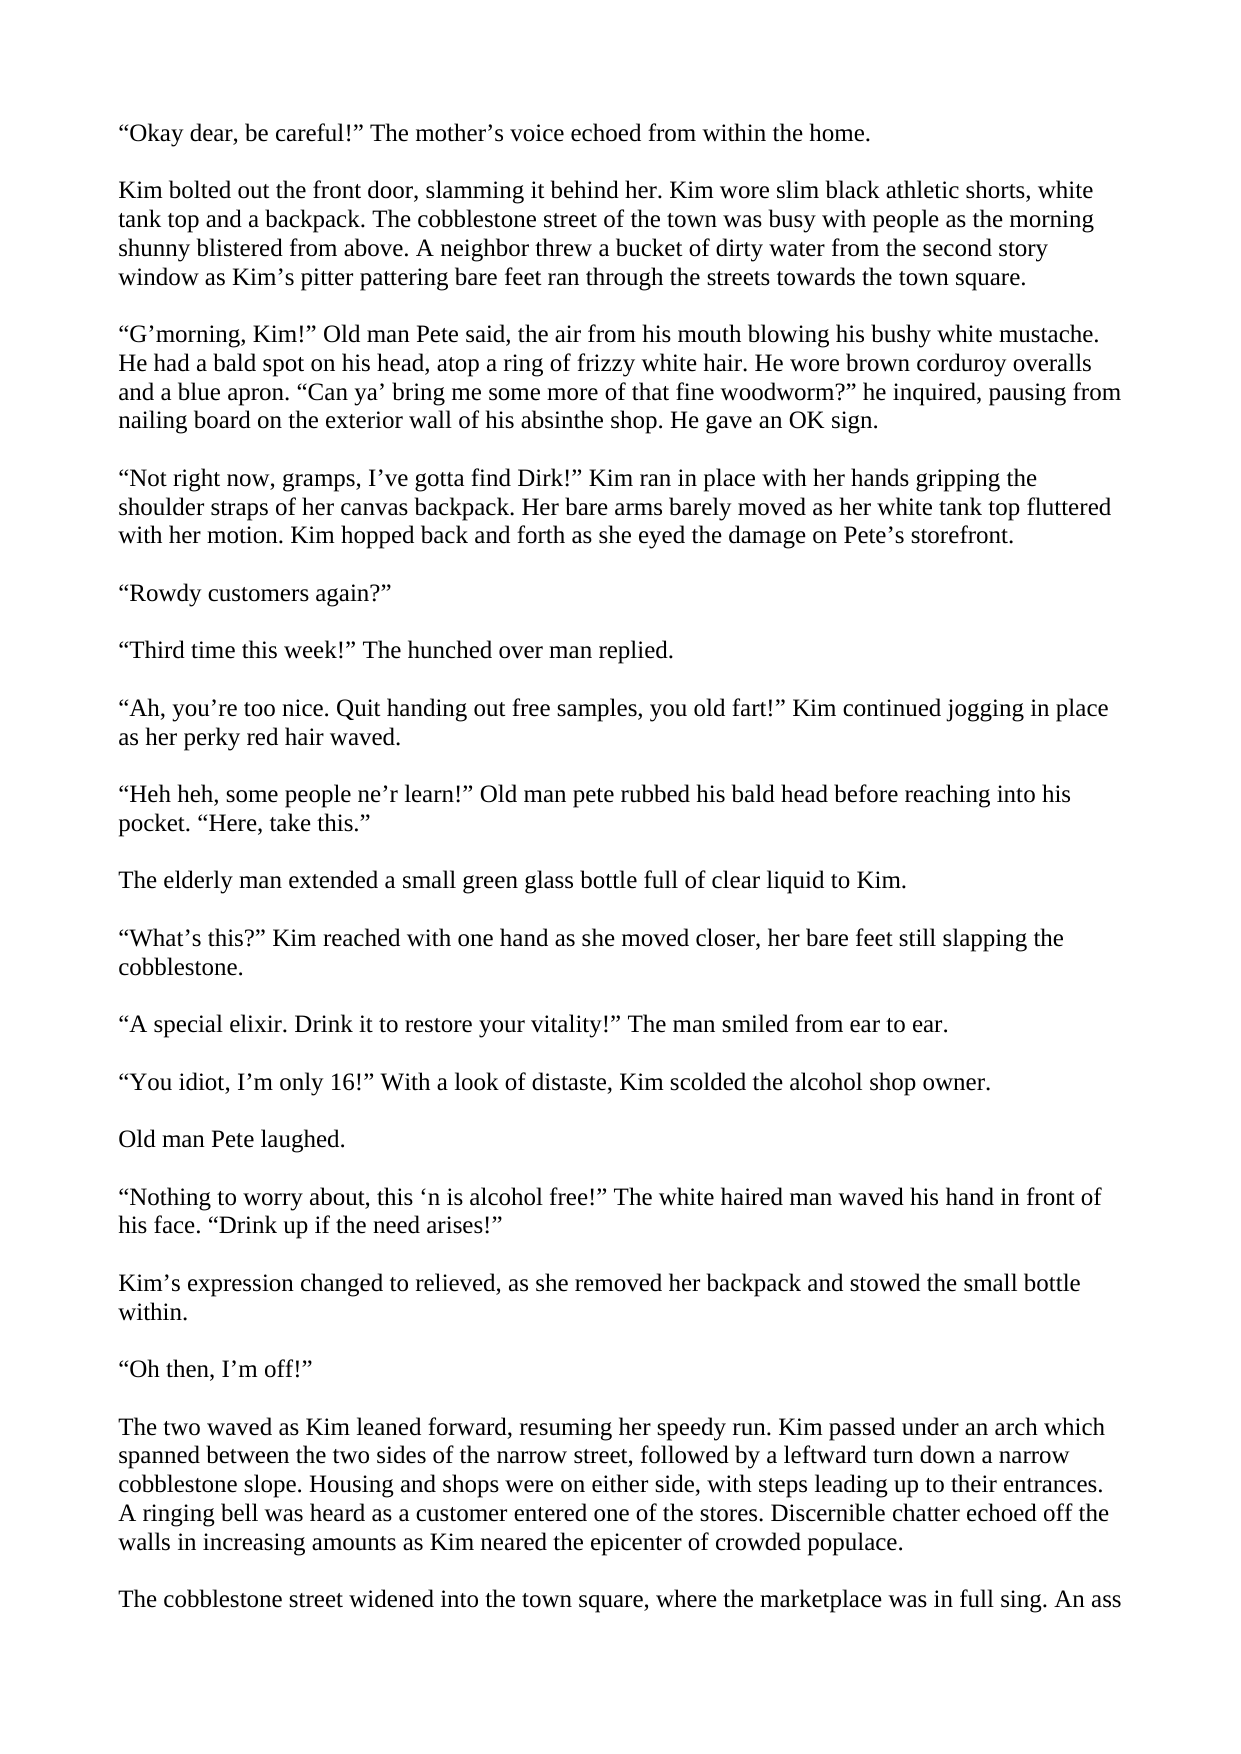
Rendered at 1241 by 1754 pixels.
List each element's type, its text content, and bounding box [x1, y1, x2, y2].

text “Okay dear, be careful!” The mother’s voice echoed from within the home. [118, 118, 1122, 147]
text “Rowdy customers again?” [118, 578, 1122, 607]
text “G’morning, Kim!” Old man Pete said, the air from his mouth blowing his bushy white mustache. He had a bald spot on his head, atop a ring of frizzy white hair. He wore brown corduroy overalls and a blue apron. “Can ya’ bring me some more of that fine woodworm?” he inquired, pausing from nailing board on the exterior wall of his absinthe shop. He gave an OK sign. [118, 319, 1122, 434]
text “Heh heh, some people ne’r learn!” Old man pete rubbed his bald head before reaching into his pocket. “Here, take this.” [118, 779, 1122, 837]
text “A special elixir. Drink it to restore your vitality!” The man smiled from ear to ear. [118, 1009, 1122, 1038]
text “Not right now, gramps, I’ve gotta find Dirk!” Kim ran in place with her hands gripping the shoulder straps of her canvas backpack. Her bare arms barely moved as her white tank top fluttered with her motion. Kim hopped back and forth as she eyed the damage on Pete’s storefront. [118, 463, 1122, 549]
text “Third time this week!” The hunched over man replied. [118, 636, 1122, 664]
text Old man Pete laughed. [118, 1124, 1122, 1153]
text Kim bolted out the front door, slamming it behind her. Kim wore slim black athletic shorts, white tank top and a backpack. The cobblestone street of the town was busy with people as the morning shunny blistered from above. A neighbor threw a bucket of dirty water from the second story window as Kim’s pitter pattering bare feet ran through the streets towards the town square. [118, 176, 1122, 291]
text “Ah, you’re too nice. Quit handing out free samples, you old fart!” Kim continued jogging in place as her perky red hair waved. [118, 693, 1122, 751]
text The elderly man extended a small green glass bottle full of clear liquid to Kim. [118, 866, 1122, 894]
text “Nothing to worry about, this ‘n is alcohol free!” The white haired man waved his hand in front of his face. “Drink up if the need arises!” [118, 1182, 1122, 1239]
text “What’s this?” Kim reached with one hand as she moved closer, her bare feet still slapping the cobblestone. [118, 923, 1122, 981]
text “Oh then, I’m off!” [118, 1354, 1122, 1383]
text The two waved as Kim leaned forward, resuming her speedy run. Kim passed under an arch which spanned between the two sides of the narrow street, followed by a leftward turn down a narrow cobblestone slope. Housing and shops were on either side, with steps leading up to their entrances. A ringing bell was heard as a customer entered one of the stores. Discernible chatter echoed off the walls in increasing amounts as Kim neared the epicenter of crowded populace. [118, 1412, 1122, 1556]
text The cobblestone street widened into the town square, where the marketplace was in full sing. An ass [118, 1584, 1122, 1613]
text Kim’s expression changed to relieved, as she removed her backpack and stowed the small bottle within. [118, 1268, 1122, 1326]
text “You idiot, I’m only 16!” With a look of distaste, Kim scolded the alcohol shop owner. [118, 1038, 1122, 1096]
